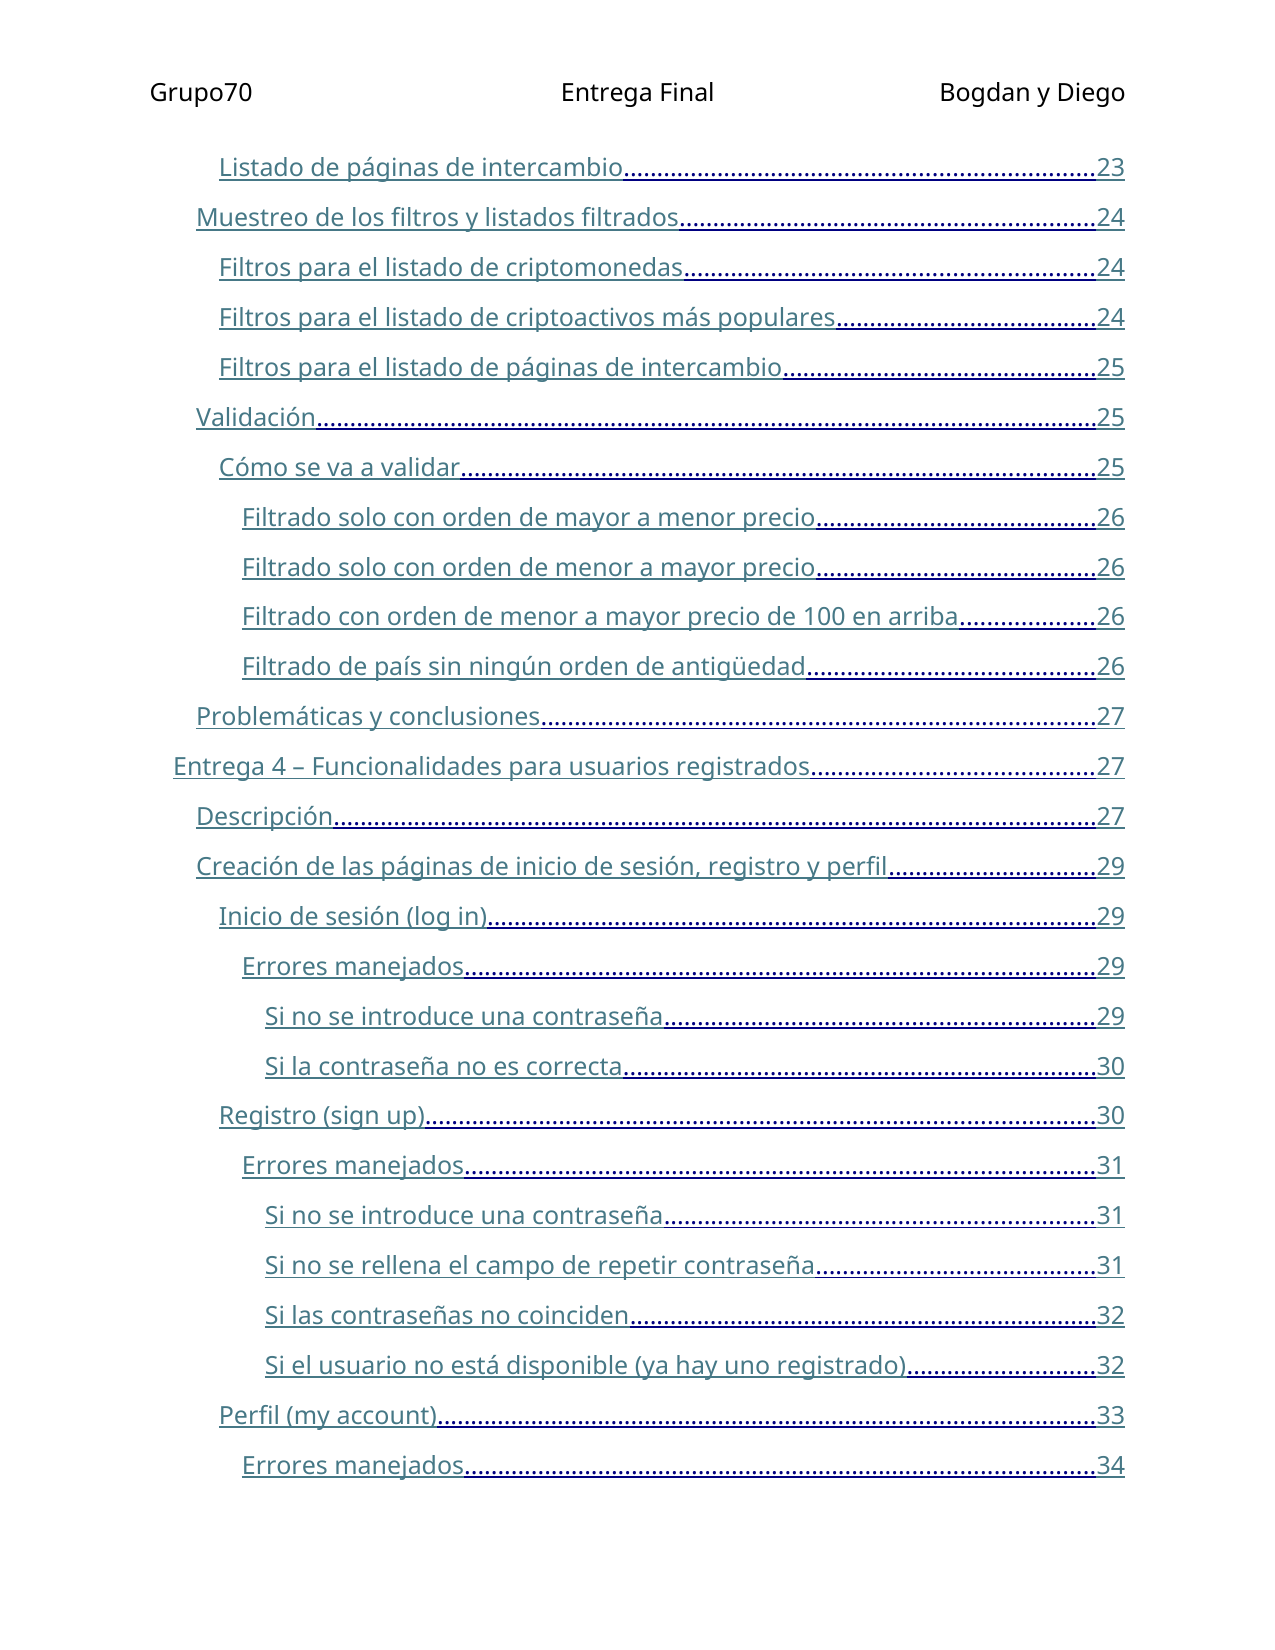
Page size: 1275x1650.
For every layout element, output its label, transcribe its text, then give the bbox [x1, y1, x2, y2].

text Si no se introduce una contraseña 31 [264, 1198, 1125, 1227]
text Si no se rellena el campo de repetir contraseña 31 [264, 1248, 1125, 1277]
text Si el usuario no está disponible (ya hay uno registrado) 32 [264, 1347, 1125, 1376]
text Cómo se va a validar 25 [219, 449, 1125, 478]
text Descripción 27 [196, 799, 1125, 827]
text Errores manejados 29 [242, 948, 1125, 977]
text Muestreo de los filtros y listados filtrados 24 [196, 200, 1125, 229]
text [264, 1278, 1125, 1282]
text [264, 1327, 1125, 1332]
text Filtrado de país sin ningún orden de antigüedad 26 [242, 649, 1125, 678]
text Si la contraseña no es correcta 30 [264, 1048, 1125, 1077]
text [196, 729, 1125, 733]
text Perfil (my account) 33 [219, 1397, 1125, 1426]
text Listado de páginas de intercambio 23 [219, 150, 1125, 179]
text [196, 829, 1125, 833]
text Registro (sign up) 30 [219, 1098, 1125, 1127]
text Entrega 4 – Funcionalidades para usuarios registrados 27 [173, 749, 1125, 778]
text Filtros para el listado de criptoactivos más populares 24 [219, 300, 1125, 328]
text Filtros para el listado de criptomonedas 24 [219, 250, 1125, 279]
text Filtrado con orden de menor a mayor precio de 100 en arriba 26 [242, 599, 1125, 628]
text [196, 879, 1125, 883]
text Validación 25 [196, 399, 1125, 428]
text Filtrado solo con orden de mayor a menor precio 26 [242, 499, 1125, 528]
text [264, 1028, 1125, 1032]
text Si no se introduce una contraseña 29 [264, 998, 1125, 1027]
text [264, 1078, 1125, 1082]
text Filtrado solo con orden de menor a mayor precio 26 [242, 549, 1125, 578]
text [264, 1377, 1125, 1382]
text [219, 330, 1125, 334]
text [173, 779, 1125, 783]
text Filtros para el listado de páginas de intercambio 25 [219, 349, 1125, 378]
text Creación de las páginas de inicio de sesión, registro y perfil 29 [196, 848, 1125, 877]
text Errores manejados 34 [242, 1447, 1125, 1476]
text Errores manejados 31 [242, 1148, 1125, 1177]
text Inicio de sesión (log in) 29 [219, 898, 1125, 927]
text [264, 1228, 1125, 1232]
text Problemáticas y conclusiones 27 [196, 699, 1125, 728]
text [219, 380, 1125, 384]
text Si las contraseñas no coinciden 32 [264, 1298, 1125, 1326]
